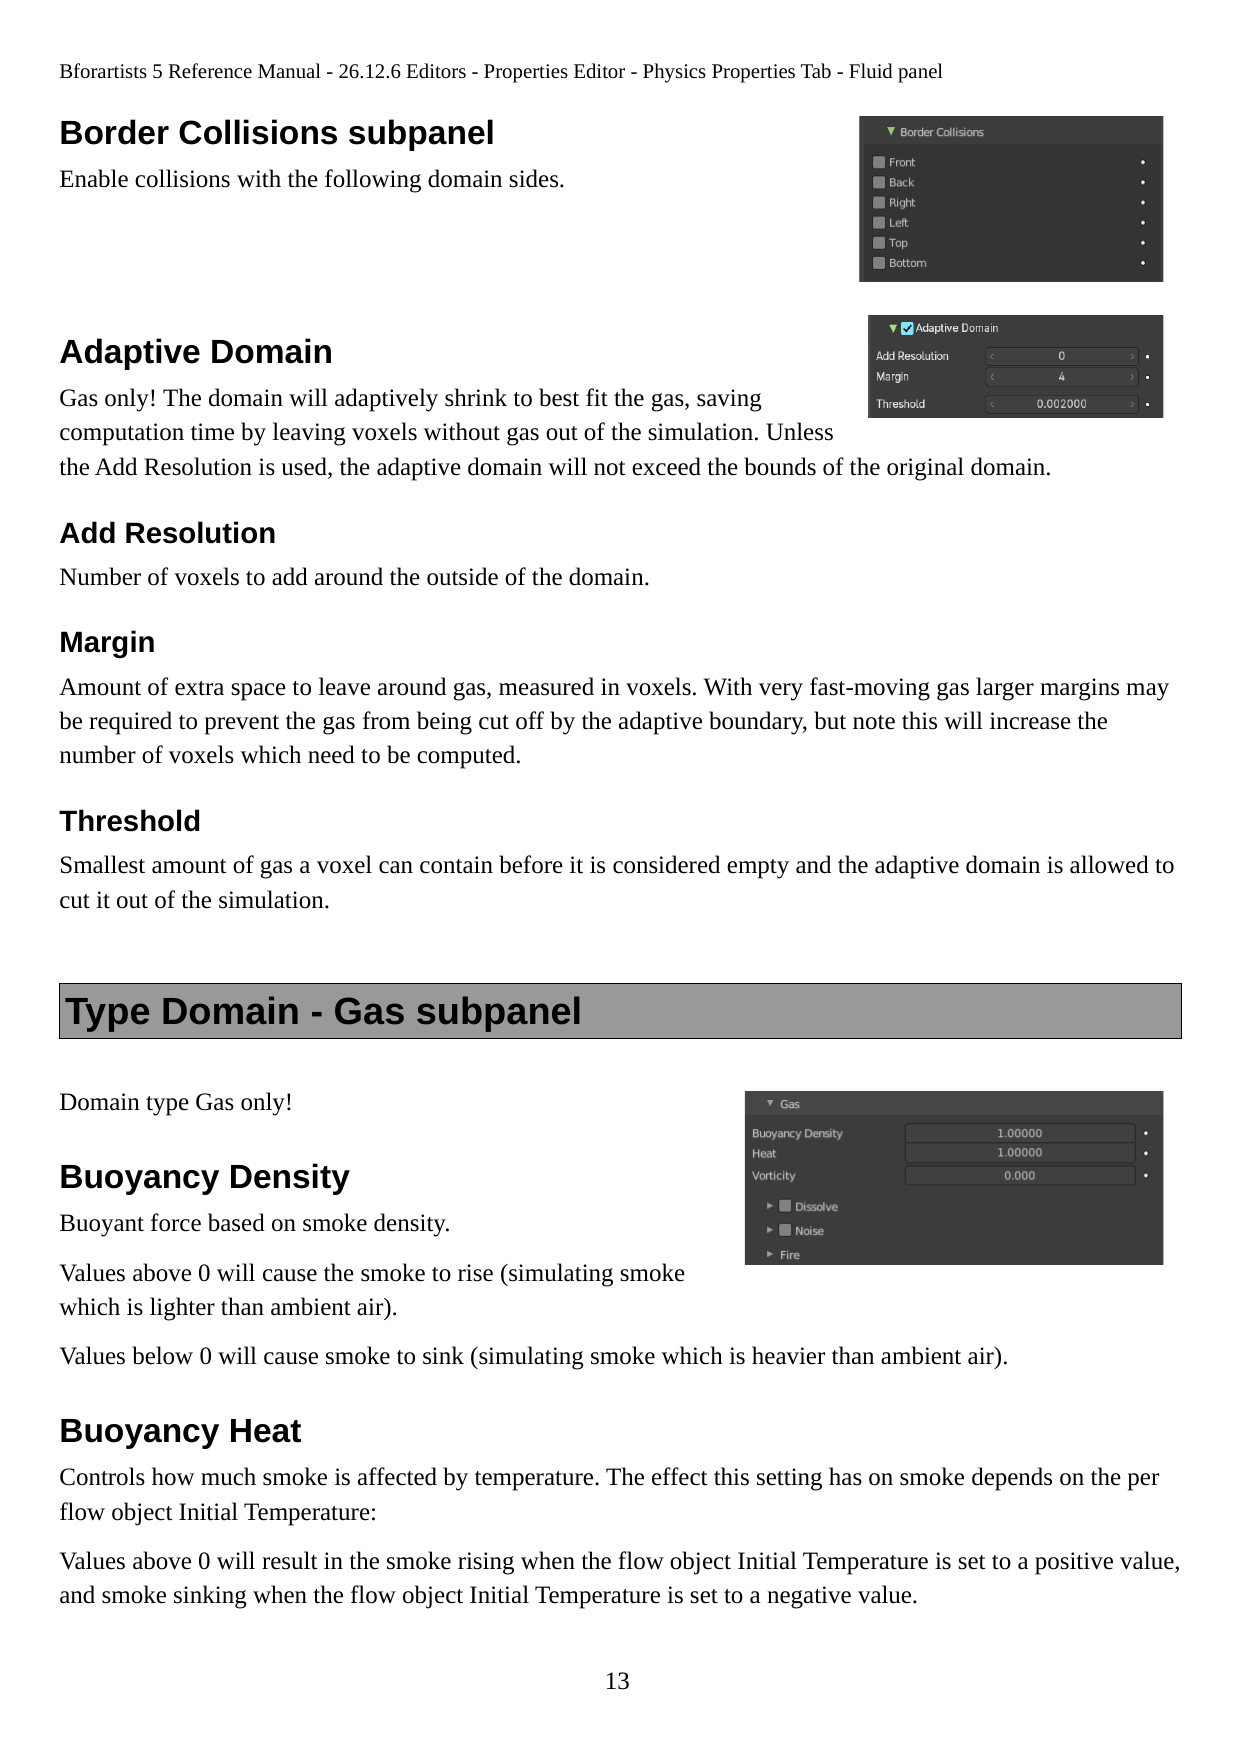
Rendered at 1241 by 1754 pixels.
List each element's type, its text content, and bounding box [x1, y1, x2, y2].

picture [744, 1091, 1164, 1265]
text Enable collisions with the following domain sides. [59, 164, 859, 192]
text Values below 0 will cause smoke to sink (simulating smoke which is heavier than ambient air). [59, 1341, 1181, 1370]
subtitle Threshold [59, 804, 1181, 838]
subtitle Add Resolution [59, 516, 1181, 549]
subtitle [1164, 1157, 1181, 1196]
text Gas only! The domain will adaptively shrink to best fit the gas, saving computation time by leaving voxels without gas out of the simulation. Unless the Add Resolution is used, the adaptive domain will not exceed the bounds of the original domain. [59, 383, 1181, 481]
subtitle Buoyancy Density [59, 1157, 744, 1196]
subtitle [1164, 332, 1181, 370]
text Amount of extra space to leave around gas, measured in voxels. With very fast-moving gas larger margins may be required to prevent the gas from being cut off by the adaptive boundary, but note this will increase the number of voxels which need to be computed. [59, 672, 1181, 769]
subtitle Border Collisions subpanel [59, 113, 1181, 151]
table_header Type Domain - Gas subpanel [60, 984, 1181, 1038]
text Values above 0 will result in the smoke rising when the flow object Initial Temperature is set to a positive value, and smoke sinking when the flow object Initial Temperature is set to a negative value. [59, 1546, 1181, 1609]
text Number of voxels to add around the outside of the domain. [59, 562, 1181, 591]
text Buoyant force based on smoke density. [59, 1208, 744, 1237]
text Domain type Gas only! [59, 1087, 1181, 1116]
text Smallest amount of gas a voxel can contain before it is considered empty and the adaptive domain is allowed to cut it out of the simulation. [59, 851, 1181, 914]
picture [868, 315, 1164, 418]
subtitle Margin [59, 625, 1181, 659]
subtitle Adaptive Domain [59, 332, 868, 370]
picture [859, 116, 1164, 282]
text Controls how much smoke is affected by temperature. The effect this setting has on smoke depends on the per flow object Initial Temperature: [59, 1462, 1181, 1525]
subtitle Buoyancy Heat [59, 1411, 1181, 1450]
text Values above 0 will cause the smoke to rise (simulating smoke which is lighter than ambient air). [59, 1258, 1181, 1321]
